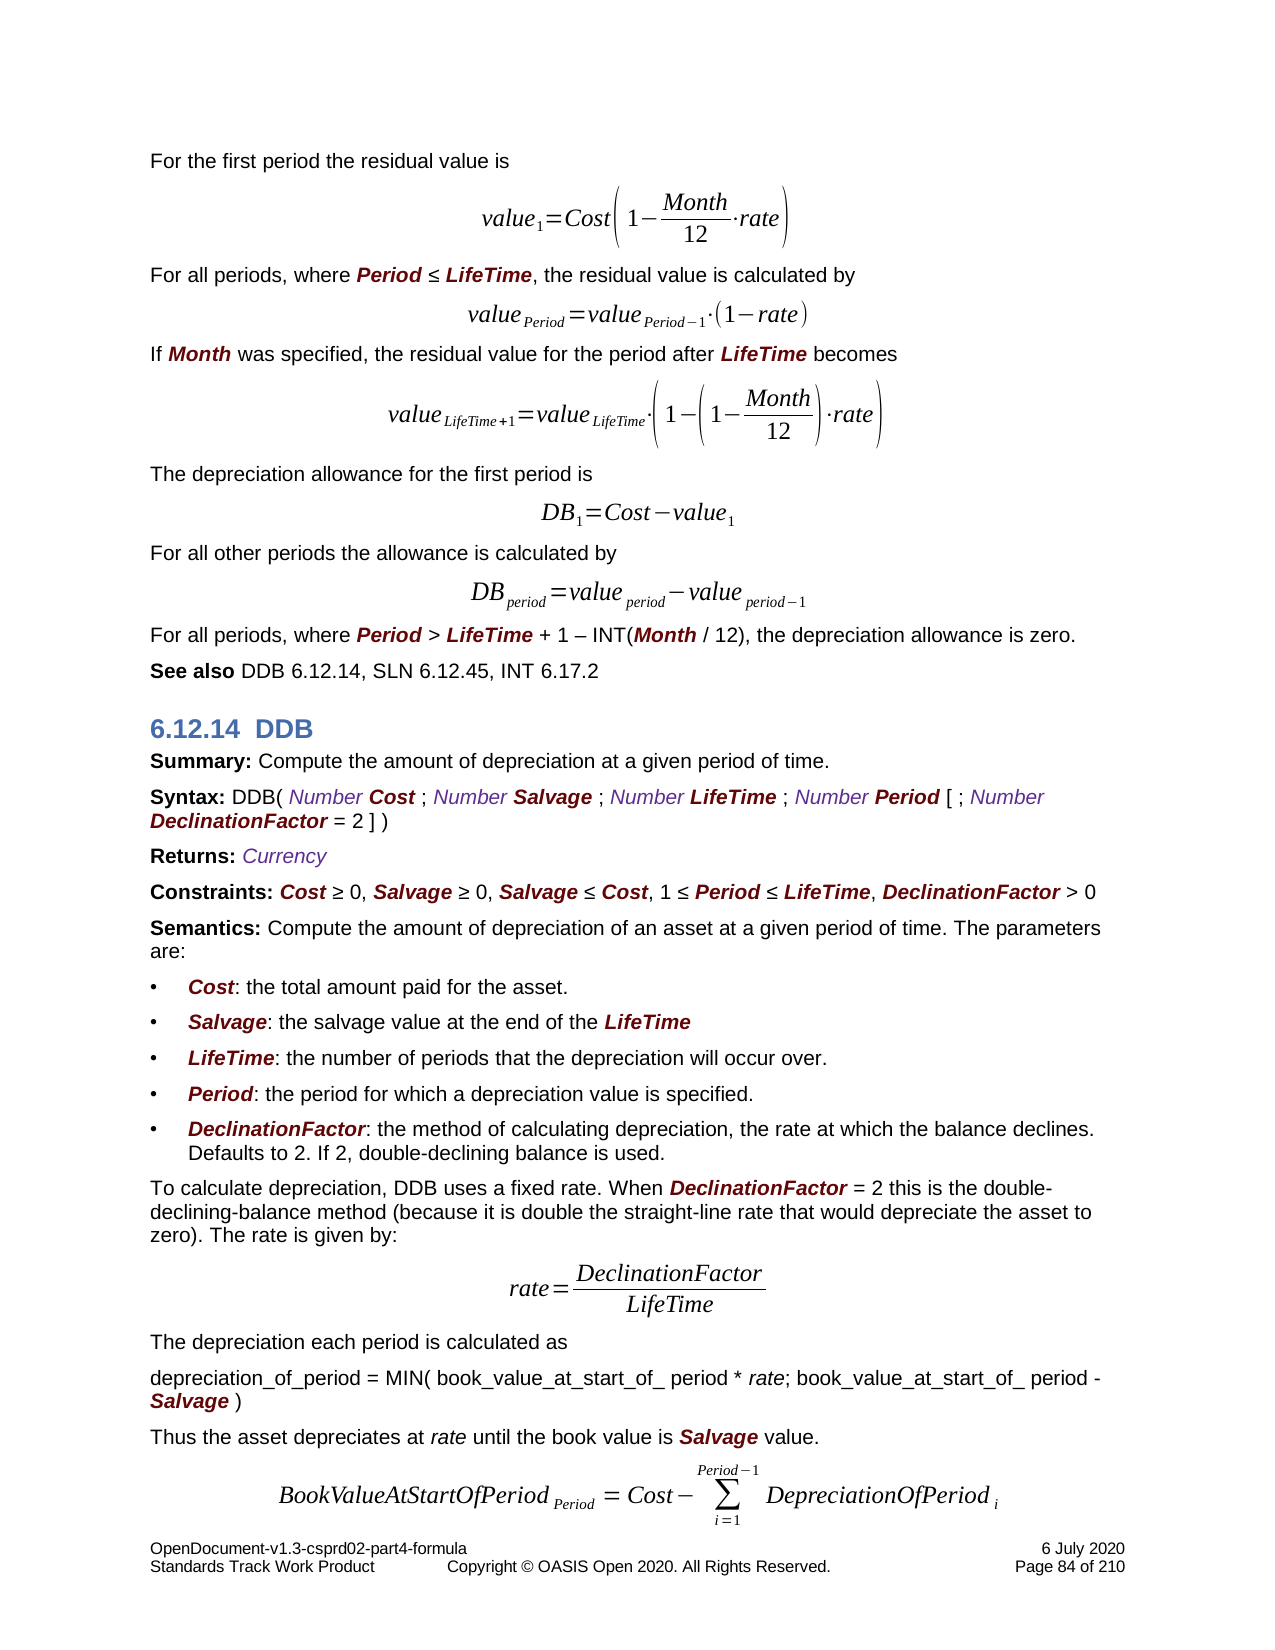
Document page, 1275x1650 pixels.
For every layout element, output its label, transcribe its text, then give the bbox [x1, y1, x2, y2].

text Summary: Compute the amount of depreciation at a given period of time. [150, 750, 1125, 773]
text Syntax: DDB( Number Cost ; Number Salvage ; Number LifeTime ; Number Period [ ; Number DeclinationFactor = 2 ] ) [150, 786, 1125, 833]
list Cost: the total amount paid for the asset. [150, 975, 1125, 999]
list LifeTime: the number of periods that the depreciation will occur over. [150, 1046, 1125, 1070]
text Semantics: Compute the amount of depreciation of an asset at a given period of time. The parameters are: [150, 916, 1125, 963]
text The depreciation each period is calculated as [150, 1331, 1125, 1354]
text Constraints: Cost ≥ 0, Salvage ≥ 0, Salvage ≤ Cost, 1 ≤ Period ≤ LifeTime, DeclinationFactor > 0 [150, 880, 1125, 904]
list Salvage: the salvage value at the end of the LifeTime [150, 1011, 1125, 1034]
text Thus the asset depreciates at rate until the book value is Salvage value. [150, 1426, 1125, 1449]
text Returns: Currency [150, 845, 1125, 868]
text See also DDB 6.12.14, SLN 6.12.45, INT 6.17.2 [150, 659, 1125, 683]
text For the first period the residual value is [150, 150, 1125, 173]
list Period: the period for which a depreciation value is specified. [150, 1082, 1125, 1106]
text For all periods, where Period > LifeTime + 1 – INT(Month / 12), the depreciation allowance is zero. [150, 624, 1125, 647]
text The depreciation allowance for the first period is [150, 463, 1125, 486]
text To calculate depreciation, DDB uses a fixed rate. When DeclinationFactor = 2 this is the double-declining-balance method (because it is double the straight-line rate that would depreciate the asset to zero). The rate is given by: [150, 1177, 1125, 1247]
subtitle DDB [150, 714, 1125, 744]
list DeclinationFactor: the method of calculating depreciation, the rate at which the balance declines. Defaults to 2. If 2, double-declining balance is used. [150, 1118, 1125, 1165]
text If Month was specified, the residual value for the period after LifeTime becomes [150, 343, 1125, 366]
text depreciation_of_period = MIN( book_value_at_start_of_ period * rate; book_value_at_start_of_ period - Salvage ) [150, 1366, 1125, 1413]
text For all other periods the allowance is calculated by [150, 542, 1125, 565]
text For all periods, where Period ≤ LifeTime, the residual value is calculated by [150, 263, 1125, 287]
